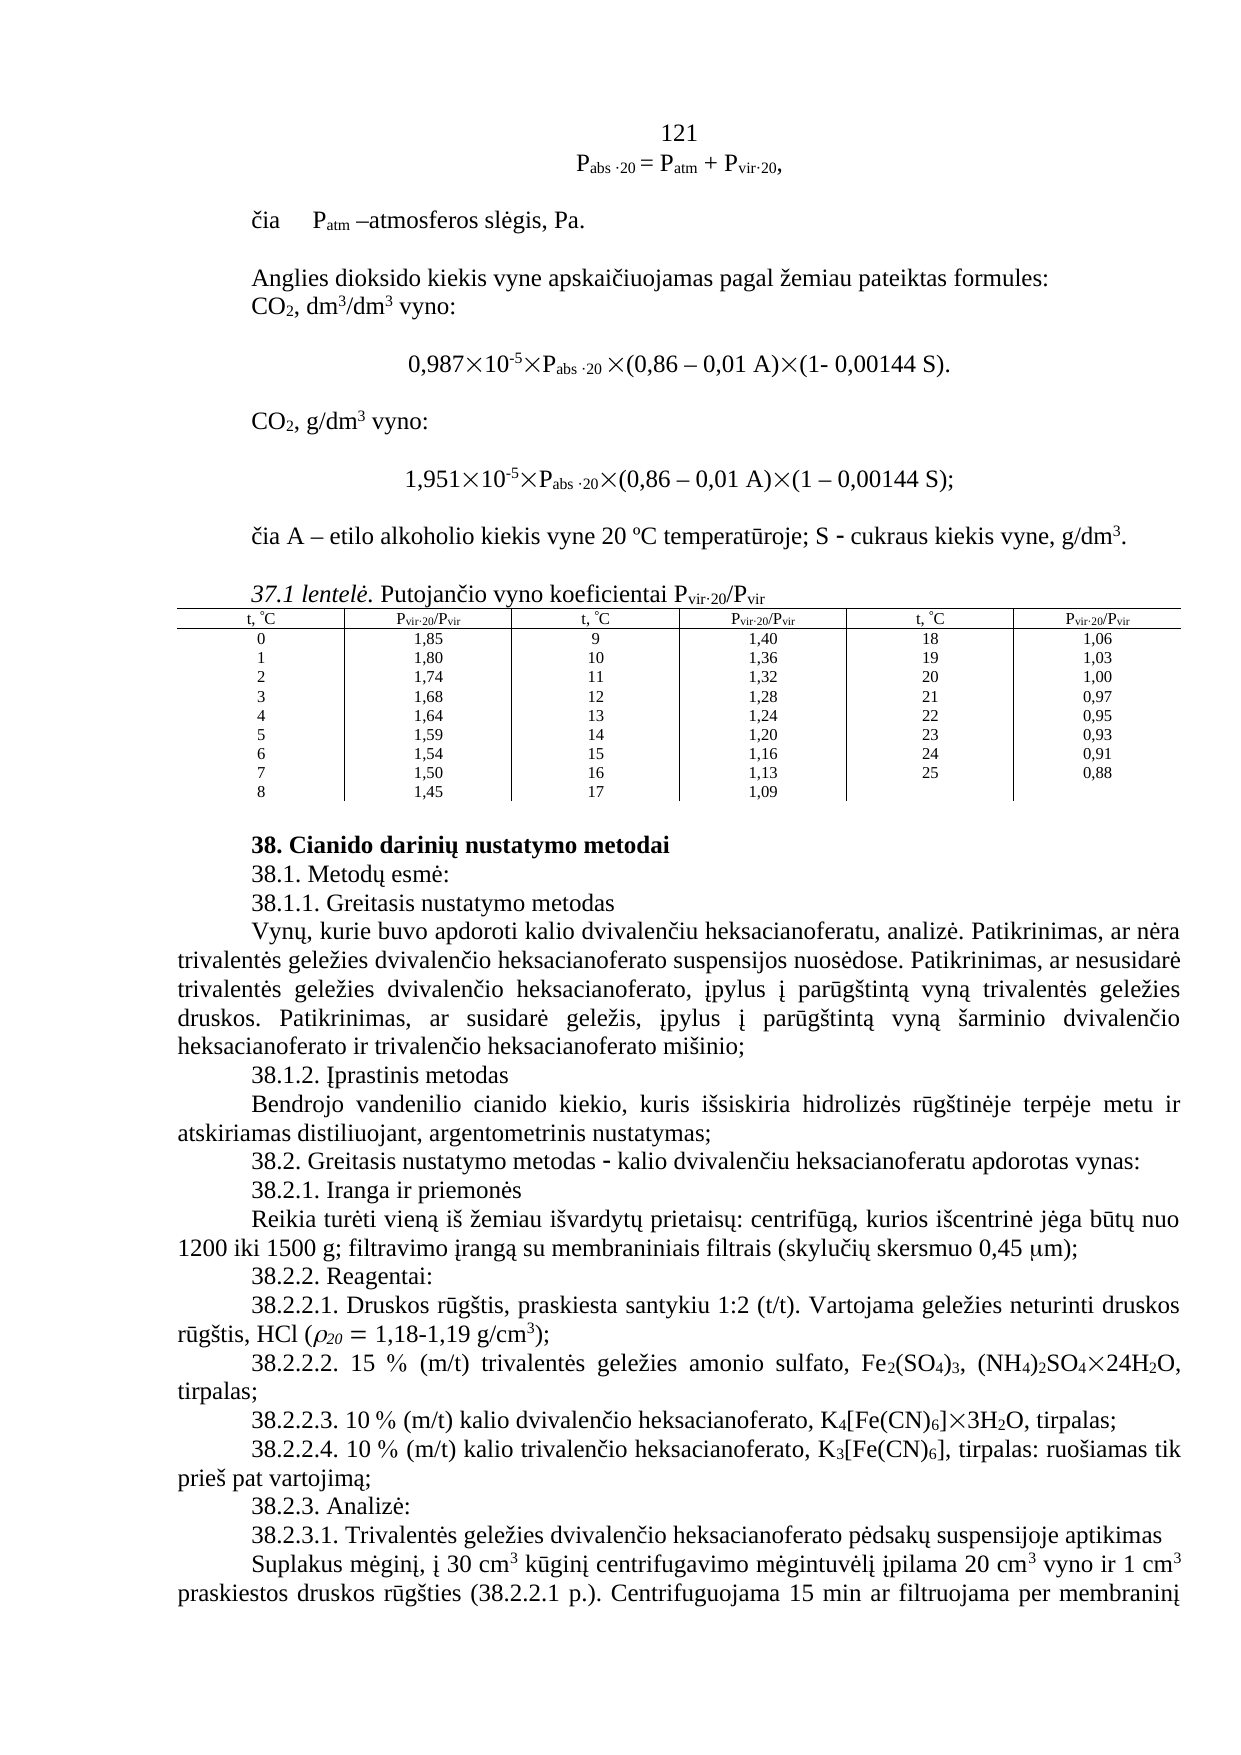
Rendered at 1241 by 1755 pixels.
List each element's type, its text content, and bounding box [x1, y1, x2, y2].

text 38.2.2.2. 15  (m/t) trivalentės geležies amonio sulfato, Fe2(SO4)3, (NH4)2SO424H2O, tirpalas; [177, 1348, 1181, 1405]
table_cell 1,85 [345, 629, 511, 648]
text čia Patm –atmosferos slėgis, Pa. [177, 205, 1181, 234]
text Vynų, kurie buvo apdoroti kalio dvivalenčiu heksacianoferatu, analizė. Patikrinimas, ar nėra trivalentės geležies dvivalenčio heksacianoferato suspensijos nuosėdose. Patikrinimas, ar nesusidarė trivalentės geležies dvivalenčio heksacianoferato, įpylus į parūgštintą vyną trivalentės geležies druskos. Patikrinimas, ar susidarė geležis, įpylus į parūgštintą vyną šarminio dvivalenčio heksacianoferato ir trivalenčio heksacianoferato mišinio; [177, 916, 1181, 1060]
table_cell 18 [847, 629, 1013, 648]
text Bendrojo vandenilio cianido kiekio, kuris išsiskiria hidrolizės rūgštinėje terpėje metu ir atskiriamas distiliuojant, argentometrinis nustatymas; [177, 1089, 1181, 1146]
table_cell 1,80 [345, 648, 511, 667]
table_cell 17 [512, 782, 679, 801]
text 38.2.2. Reagentai: [177, 1261, 1181, 1290]
table_cell 6 [177, 744, 344, 763]
table_cell 8 [177, 782, 344, 801]
table_cell 9 [512, 629, 679, 648]
table_cell 1,20 [680, 725, 846, 744]
text 38.2.3. Analizė: [177, 1491, 1181, 1520]
table_cell 1,09 [680, 782, 846, 801]
text Reikia turėti vieną iš žemiau išvardytų prietaisų: centrifūgą, kurios išcentrinė jėga būtų nuo 1200 iki 1500 g; filtravimo įrangą su membraniniais filtrais (skylučių skersmuo 0,45 m); [177, 1204, 1181, 1261]
table_cell 19 [847, 648, 1013, 667]
table_cell 1,28 [680, 686, 846, 706]
table_cell 0,95 [1014, 706, 1181, 725]
text 0,98710-5Pabs ·20 (0,86 – 0,01 A)(1- 0,00144 S). [177, 349, 1181, 378]
table_cell 11 [512, 667, 679, 686]
table_cell 0,93 [1014, 725, 1181, 744]
table_cell 20 [847, 667, 1013, 686]
table_header t, C [512, 609, 679, 628]
table_cell 1,50 [345, 763, 511, 782]
table_cell 22 [847, 706, 1013, 725]
table_cell 16 [512, 763, 679, 782]
text 38.2.3.1. Trivalentės geležies dvivalenčio heksacianoferato pėdsakų suspensijoje aptikimas [177, 1520, 1181, 1549]
table_cell 0,91 [1014, 744, 1181, 763]
table_cell 21 [847, 686, 1013, 706]
table_cell 1,32 [680, 667, 846, 686]
table_cell 0,88 [1014, 763, 1181, 782]
table_cell 1,45 [345, 782, 511, 801]
text Suplakus mėginį, į 30 cm3 kūginį centrifugavimo mėgintuvėlį įpilama 20 cm3 vyno ir 1 cm3 praskiestos druskos rūgšties (38.2.2.1 p.). Centrifuguojama 15 min ar filtruojama per membraninį [177, 1549, 1181, 1606]
text Anglies dioksido kiekis vyne apskaičiuojamas pagal žemiau pateiktas formules: [177, 263, 1181, 291]
table_cell 3 [177, 686, 344, 706]
text čia A – etilo alkoholio kiekis vyne 20 ºC temperatūroje; S  cukraus kiekis vyne, g/dm3. [177, 521, 1181, 550]
table_header Pvir·20/Pvir [1014, 609, 1181, 628]
table_cell 1,03 [1014, 648, 1181, 667]
text 38.2.2.1. Druskos rūgštis, praskiesta santykiu 1:2 (t/t). Vartojama geležies neturinti druskos rūgštis, HCl (20  1,18-1,19 g/cm3); [177, 1290, 1181, 1348]
table_cell 4 [177, 706, 344, 725]
table_header Pvir·20/Pvir [345, 609, 511, 628]
table_cell 1 [177, 648, 344, 667]
table_cell 14 [512, 725, 679, 744]
text 1,95110-5Pabs ·20(0,86 – 0,01 A)(1 – 0,00144 S); [177, 464, 1181, 493]
table_cell 1,68 [345, 686, 511, 706]
table_cell 0,97 [1014, 686, 1181, 706]
text 38. Cianido darinių nustatymo metodai [177, 830, 1181, 859]
table_cell [1014, 782, 1181, 801]
table_cell 0 [177, 629, 344, 648]
table_cell 1,06 [1014, 629, 1181, 648]
table_cell 1,54 [345, 744, 511, 763]
table_cell 1,59 [345, 725, 511, 744]
table_header t, C [847, 609, 1013, 628]
table_cell 13 [512, 706, 679, 725]
table_header Pvir·20/Pvir [680, 609, 846, 628]
text 38.2. Greitasis nustatymo metodas  kalio dvivalenčiu heksacianoferatu apdorotas vynas: [177, 1146, 1181, 1175]
table_cell 1,24 [680, 706, 846, 725]
table_cell 12 [512, 686, 679, 706]
table_cell 23 [847, 725, 1013, 744]
text 37.1 lentelė. Putojančio vyno koeficientai Pvir·20/Pvir [177, 579, 1181, 608]
table_cell 1,00 [1014, 667, 1181, 686]
text 38.1. Metodų esmė: [177, 859, 1181, 888]
table_cell 10 [512, 648, 679, 667]
table_cell 5 [177, 725, 344, 744]
text 38.1.2. Įprastinis metodas [177, 1060, 1181, 1089]
table_cell 7 [177, 763, 344, 782]
table_cell 1,16 [680, 744, 846, 763]
table_cell 15 [512, 744, 679, 763]
table_header t, C [177, 609, 344, 628]
table_cell 25 [847, 763, 1013, 782]
text Pabs ·20 = Patm + Pvir·20, [177, 148, 1181, 176]
text CO2, g/dm3 vyno: [177, 406, 1181, 435]
table_cell 1,13 [680, 763, 846, 782]
table_cell 1,36 [680, 648, 846, 667]
text 38.2.2.3. 10  (m/t) kalio dvivalenčio heksacianoferato, K4[Fe(CN)6]3H2O, tirpalas; [177, 1405, 1181, 1434]
text CO2, dm3/dm3 vyno: [177, 291, 1181, 320]
table_cell 24 [847, 744, 1013, 763]
text 38.1.1. Greitasis nustatymo metodas [177, 888, 1181, 916]
table_cell [847, 782, 1013, 801]
table_cell 1,64 [345, 706, 511, 725]
table_cell 1,40 [680, 629, 846, 648]
text 38.2.2.4. 10  (m/t) kalio trivalenčio heksacianoferato, K3[Fe(CN)6], tirpalas: ruošiamas tik prieš pat vartojimą; [177, 1434, 1181, 1491]
text 38.2.1. Iranga ir priemonės [177, 1175, 1181, 1204]
table_cell 1,74 [345, 667, 511, 686]
table_cell 2 [177, 667, 344, 686]
